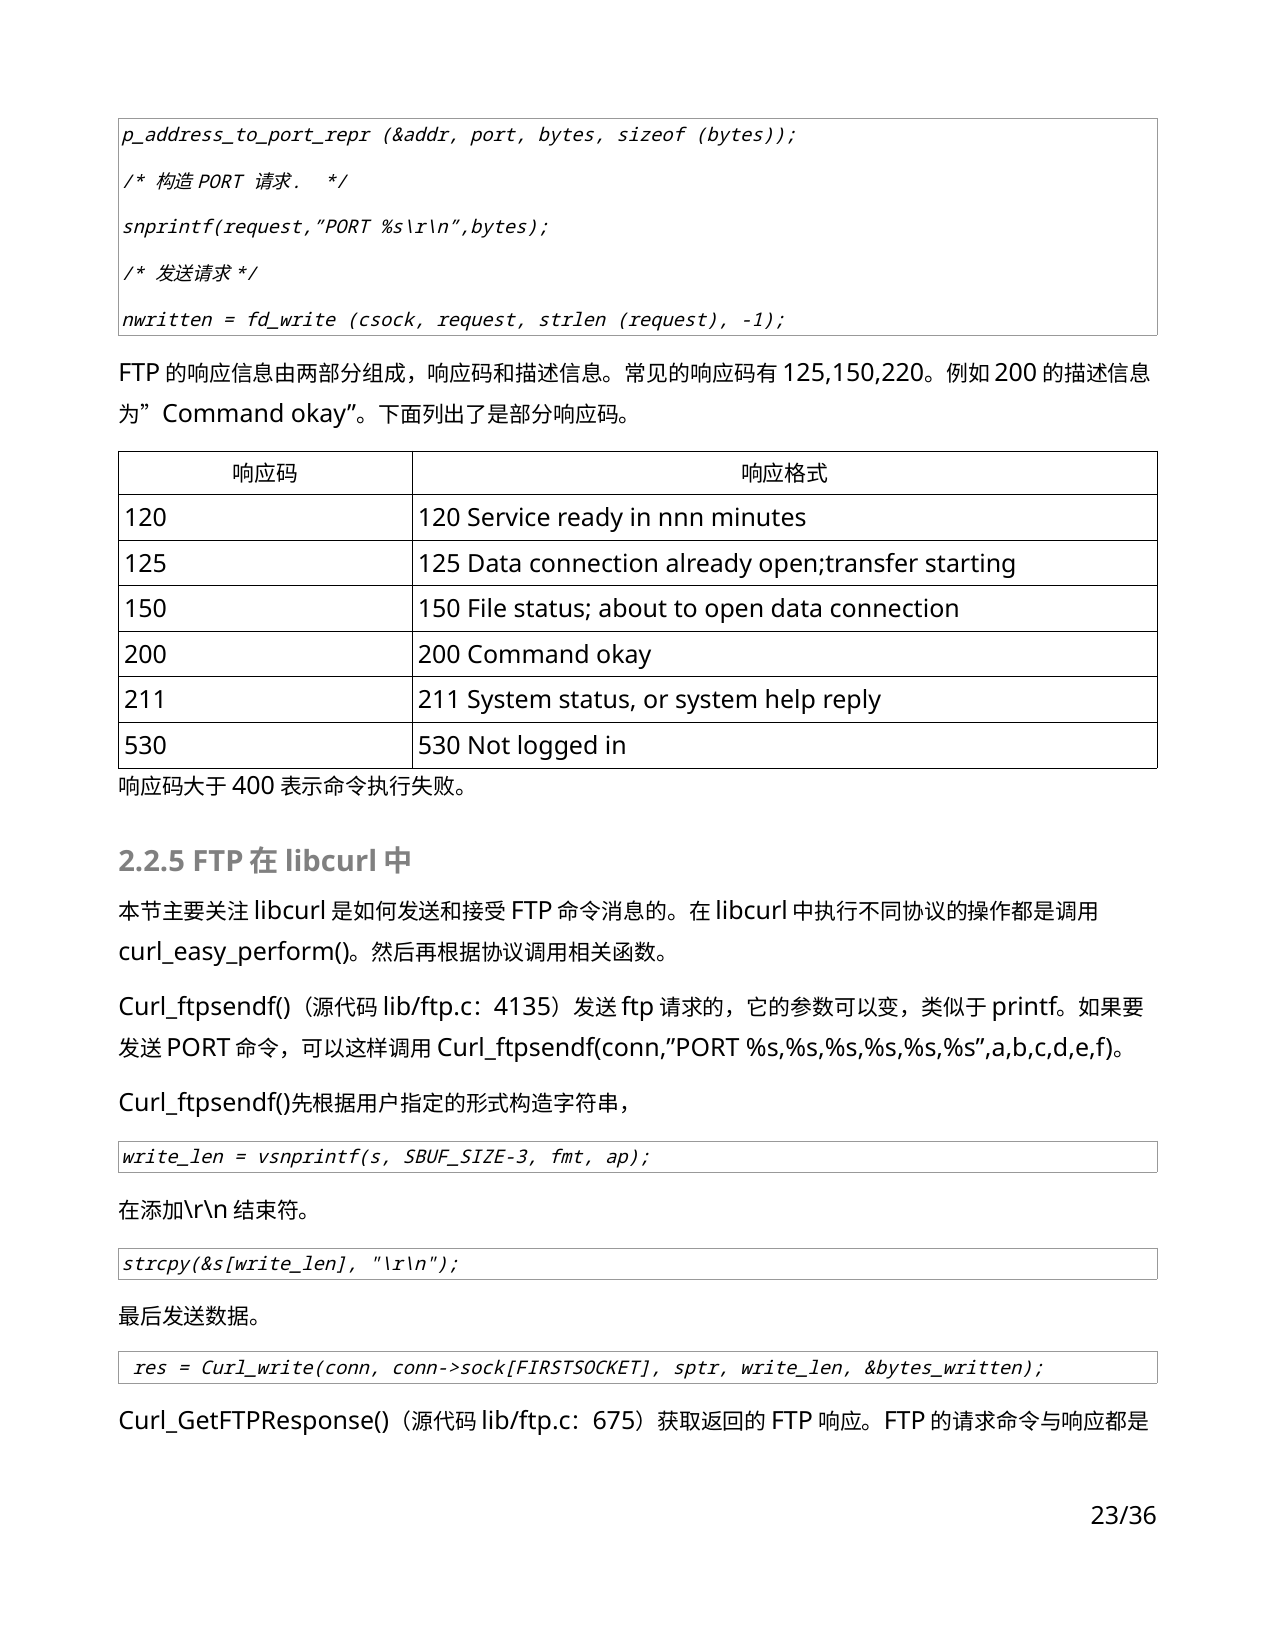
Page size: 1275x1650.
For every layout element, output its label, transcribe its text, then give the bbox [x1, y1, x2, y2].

text Curl_GetFTPResponse()（源代码lib/ftp.c：675）获取返回的FTP响应。FTP的请求命令与响应都是 [118, 1403, 1157, 1437]
text 最后发送数据。 [118, 1299, 1157, 1331]
table_cell 120 Service ready in nnn minutes [413, 495, 1157, 539]
subtitle 2.2.5 FTP在libcurl中 [118, 838, 1157, 880]
table_cell 150 [119, 586, 412, 631]
table_cell 211 System status, or system help reply [413, 677, 1157, 722]
text Curl_ftpsendf()（源代码lib/ftp.c：4135）发送ftp请求的，它的参数可以变，类似于printf。如果要发送PORT命令，可以这样调用Curl_ftpsendf(conn,”PORT %s,%s,%s,%s,%s,%s”,a,b,c,d,e,f)。 [118, 989, 1157, 1064]
text p_address_to_port_repr (&addr, port, bytes, sizeof (bytes)); [119, 119, 1157, 147]
text 本节主要关注libcurl是如何发送和接受FTP命令消息的。在libcurl中执行不同协议的操作都是调用curl_easy_perform()。然后再根据协议调用相关函数。 [118, 893, 1157, 967]
table_cell 120 [119, 495, 412, 539]
table_header 响应码 [119, 452, 412, 494]
text nwritten = fd_write (csock, request, strlen (request), -1); [119, 303, 1157, 335]
text res = Curl_write(conn, conn->sock[FIRSTSOCKET], sptr, write_len, &bytes_written); [119, 1352, 1157, 1383]
text Curl_ftpsendf()先根据用户指定的形式构造字符串， [118, 1085, 1157, 1119]
table_header 响应格式 [413, 452, 1157, 494]
text /* 构造 PORT 请求. */ [119, 163, 1157, 194]
table_cell 530 Not logged in [413, 723, 1157, 768]
table_cell 125 [119, 541, 412, 585]
text /* 发送请求 */ [119, 256, 1157, 286]
table_cell 125 Data connection already open;transfer starting [413, 541, 1157, 585]
table_cell 211 [119, 677, 412, 722]
text snprintf(request,”PORT %s\r\n”,bytes); [119, 211, 1157, 239]
table_cell 150 File status; about to open data connection [413, 586, 1157, 631]
table_cell 530 [119, 723, 412, 768]
table_cell 200 [119, 632, 412, 676]
table_cell 200 Command okay [413, 632, 1157, 676]
text 响应码大于400表示命令执行失败。 [118, 769, 1157, 802]
text 在添加\r\n结束符。 [118, 1192, 1157, 1226]
text strcpy(&s[write_len], "\r\n"); [119, 1249, 1157, 1279]
text write_len = vsnprintf(s, SBUF_SIZE-3, fmt, ap); [119, 1142, 1157, 1172]
text FTP的响应信息由两部分组成，响应码和描述信息。常见的响应码有125,150,220。例如200的描述信息为”Command okay”。下面列出了是部分响应码。 [118, 354, 1157, 429]
